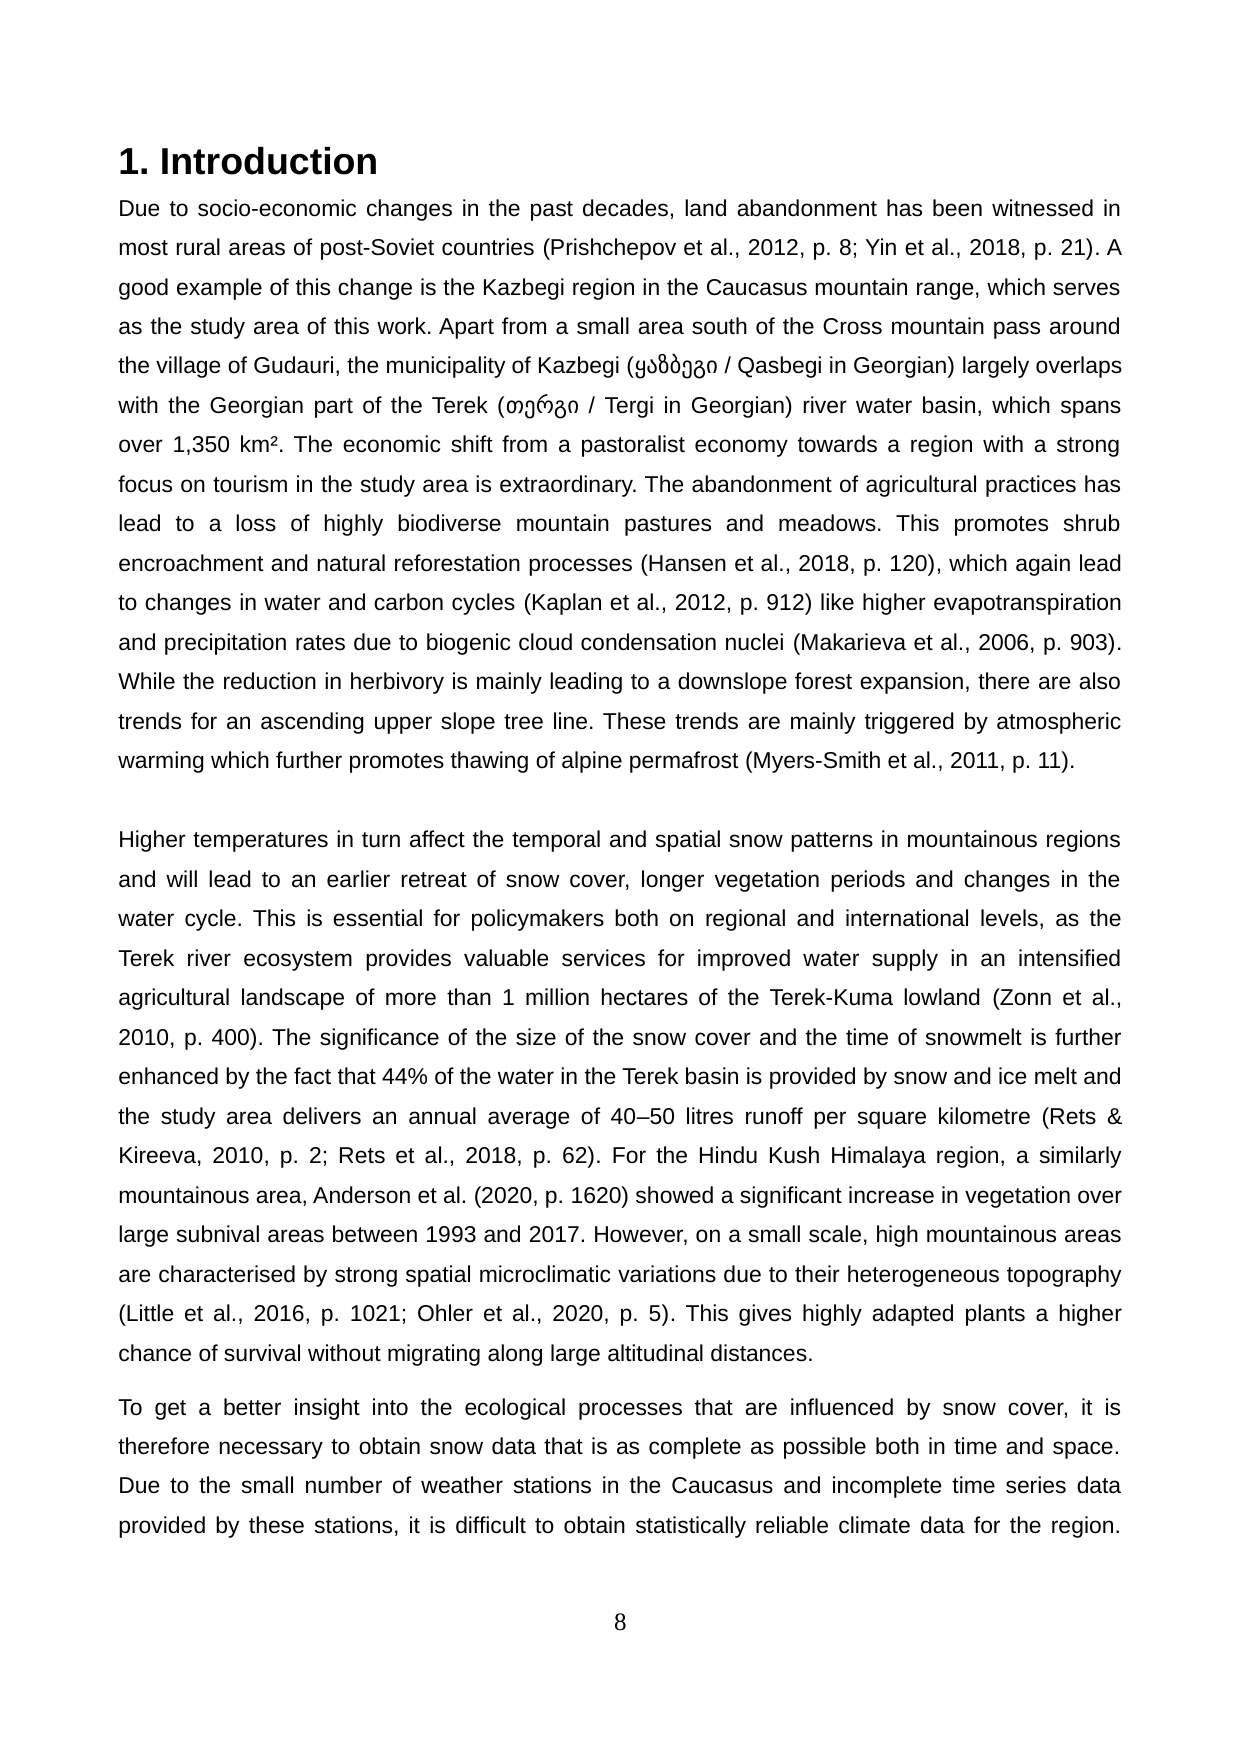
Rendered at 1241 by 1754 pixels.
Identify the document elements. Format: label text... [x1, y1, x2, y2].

text To get a better insight into the ecological processes that are influenced by snow cover, it is therefore necessary to obtain snow data that is as complete as possible both in time and space. Due to the small number of weather stations in the Caucasus and incomplete time series data provided by these stations, it is difficult to obtain statistically reliable climate data for the region. [118, 1393, 1122, 1538]
text Due to socio-economic changes in the past decades, land abandonment has been witnessed in most rural areas of post-Soviet countries (Prishchepov et al., 2012, p. 8; Yin et al., 2018, p. 21). A good example of this change is the Kazbegi region in the Caucasus mountain range, which serves as the study area of this work. Apart from a small area south of the Cross mountain pass around the village of Gudauri, the municipality of Kazbegi (ყაზბეგი / Qasbegi in Georgian) largely overlaps with the Georgian part of the Terek (თერგი / Tergi in Georgian) river water basin, which spans over 1,350 km². The economic shift from a pastoralist economy towards a region with a strong focus on tourism in the study area is extraordinary. The abandonment of agricultural practices has lead to a loss of highly biodiverse mountain pastures and meadows. This promotes shrub encroachment and natural reforestation processes (Hansen et al., 2018, p. 120), which again lead to changes in water and carbon cycles (Kaplan et al., 2012, p. 912) like higher evapotranspiration and precipitation rates due to biogenic cloud condensation nuclei (Makarieva et al., 2006, p. 903). While the reduction in herbivory is mainly leading to a downslope forest expansion, there are also trends for an ascending upper slope tree line. These trends are mainly triggered by atmospheric warming which further promotes thawing of alpine permafrost (Myers-Smith et al., 2011, p. 11). [118, 194, 1122, 774]
subtitle 1. Introduction [118, 139, 1122, 182]
text Higher temperatures in turn affect the temporal and spatial snow patterns in mountainous regions and will lead to an earlier retreat of snow cover, longer vegetation periods and changes in the water cycle. This is essential for policymakers both on regional and international levels, as the Terek river ecosystem provides valuable services for improved water supply in an intensified agricultural landscape of more than 1 million hectares of the Terek-Kuma lowland (Zonn et al., 2010, p. 400). The significance of the size of the snow cover and the time of snowmelt is further enhanced by the fact that 44% of the water in the Terek basin is provided by snow and ice melt and the study area delivers an annual average of 40–50 litres runoff per square kilometre (Rets & Kireeva, 2010, p. 2; Rets et al., 2018, p. 62). For the Hindu Kush Himalaya region, a similarly mountainous area, Anderson et al. (2020, p. 1620) showed a significant increase in vegetation over large subnival areas between 1993 and 2017. However, on a small scale, high mountainous areas are characterised by strong spatial microclimatic variations due to their heterogeneous topography (Little et al., 2016, p. 1021; Ohler et al., 2020, p. 5). This gives highly adapted plants a higher chance of survival without migrating along large altitudinal distances. [118, 826, 1122, 1366]
